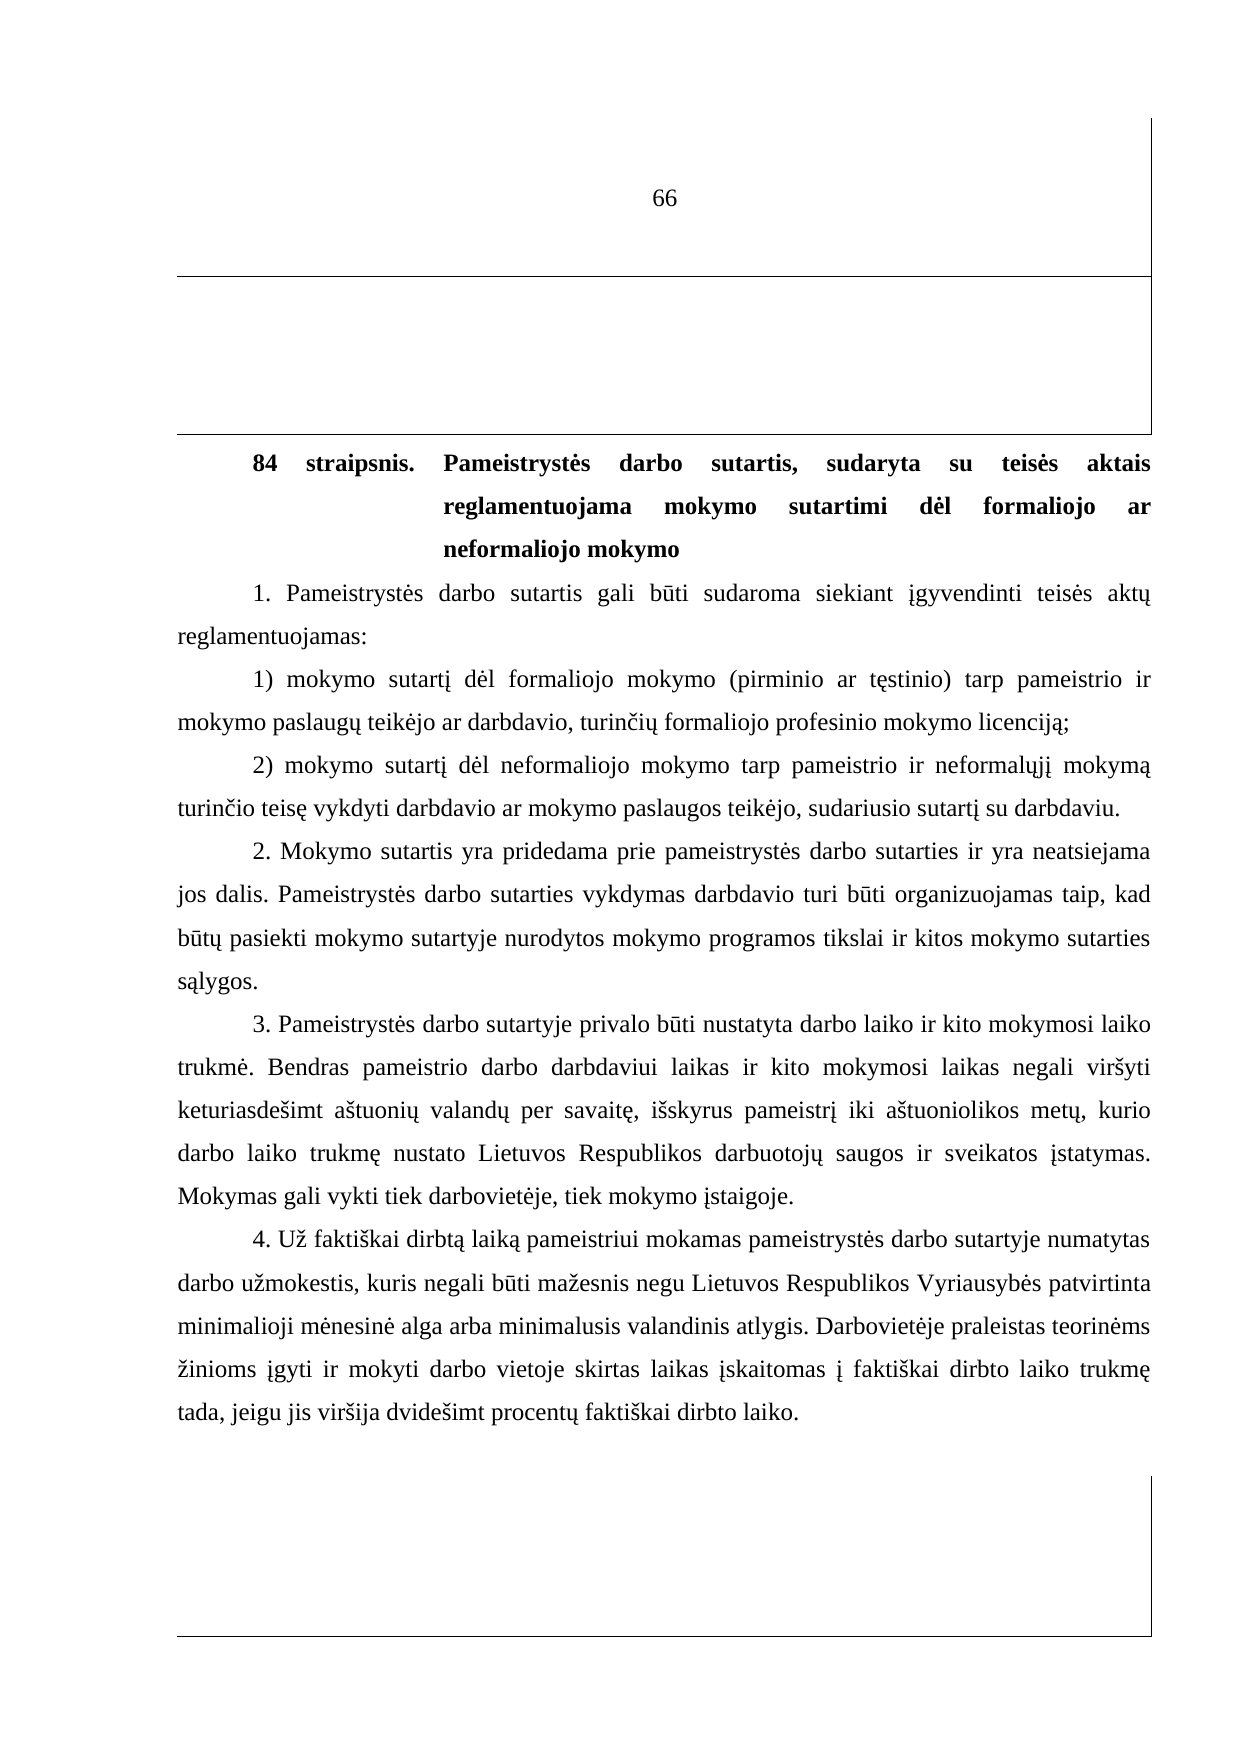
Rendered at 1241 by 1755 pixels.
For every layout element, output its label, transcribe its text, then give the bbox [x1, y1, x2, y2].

text 2) mokymo sutartį dėl neformaliojo mokymo tarp pameistrio ir neformalųjį mokymą turinčio teisę vykdyti darbdavio ar mokymo paslaugos teikėjo, sudariusio sutartį su darbdaviu. [177, 750, 1152, 822]
text 1) mokymo sutartį dėl formaliojo mokymo (pirminio ar tęstinio) tarp pameistrio ir mokymo paslaugų teikėjo ar darbdavio, turinčių formaliojo profesinio mokymo licenciją; [177, 664, 1152, 736]
text 1. Pameistrystės darbo sutartis gali būti sudaroma siekiant įgyvendinti teisės aktų reglamentuojamas: [177, 578, 1152, 649]
text 84 straipsnis. Pameistrystės darbo sutartis, sudaryta su teisės aktais reglamentuojama mokymo sutartimi dėl formaliojo ar neformaliojo mokymo [252, 448, 1152, 563]
text 2. Mokymo sutartis yra pridedama prie pameistrystės darbo sutarties ir yra neatsiejama jos dalis. Pameistrystės darbo sutarties vykdymas darbdavio turi būti organizuojamas taip, kad būtų pasiekti mokymo sutartyje nurodytos mokymo programos tikslai ir kitos mokymo sutarties sąlygos. [177, 836, 1152, 994]
text 4. Už faktiškai dirbtą laiką pameistriui mokamas pameistrystės darbo sutartyje numatytas darbo užmokestis, kuris negali būti mažesnis negu Lietuvos Respublikos Vyriausybės patvirtinta minimalioji mėnesinė alga arba minimalusis valandinis atlygis. Darbovietėje praleistas teorinėms žinioms įgyti ir mokyti darbo vietoje skirtas laikas įskaitomas į faktiškai dirbto laiko trukmę tada, jeigu jis viršija dvidešimt procentų faktiškai dirbto laiko. [177, 1224, 1152, 1426]
text 3. Pameistrystės darbo sutartyje privalo būti nustatyta darbo laiko ir kito mokymosi laiko trukmė. Bendras pameistrio darbo darbdaviui laikas ir kito mokymosi laikas negali viršyti keturiasdešimt aštuonių valandų per savaitę, išskyrus pameistrį iki aštuoniolikos metų, kurio darbo laiko trukmę nustato Lietuvos Respublikos darbuotojų saugos ir sveikatos įstatymas. Mokymas gali vykti tiek darbovietėje, tiek mokymo įstaigoje. [177, 1009, 1152, 1210]
